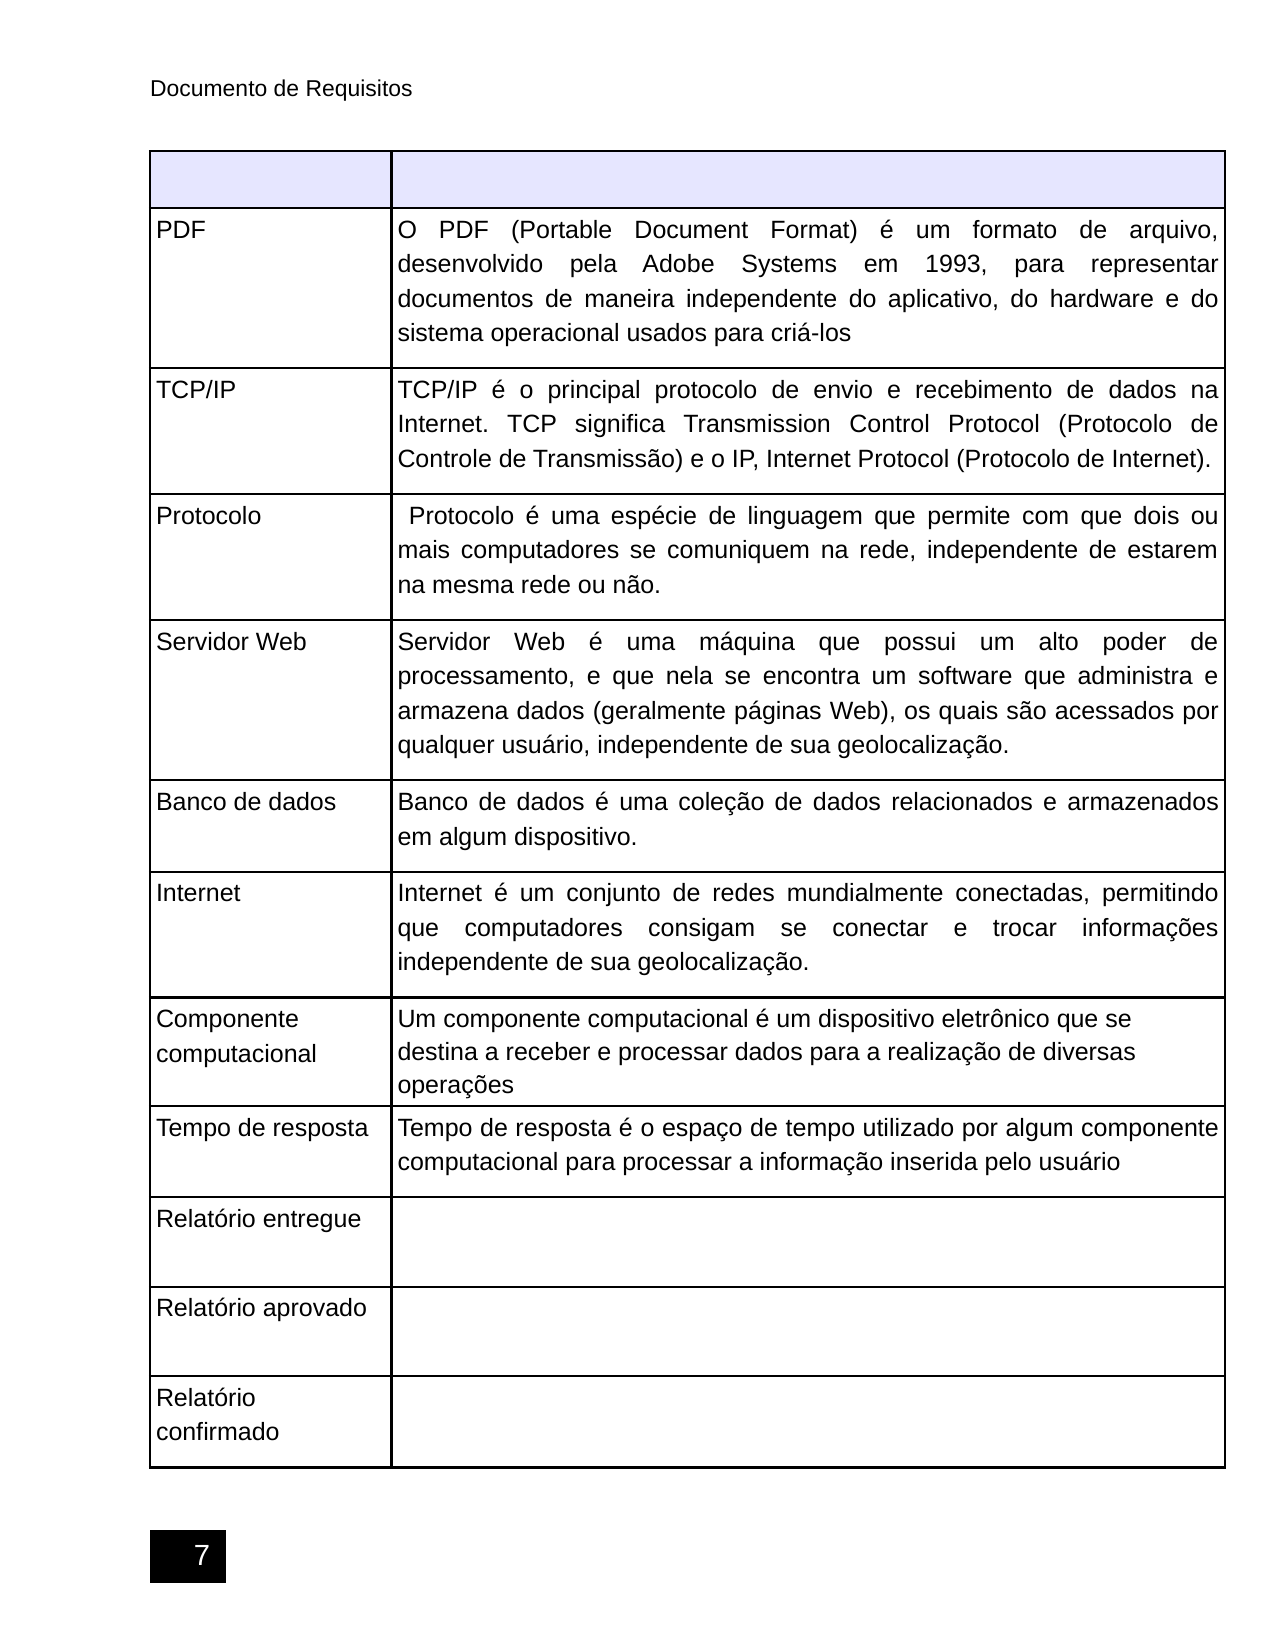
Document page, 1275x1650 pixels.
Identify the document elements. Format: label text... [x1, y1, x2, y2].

table_cell Servidor Web [151, 621, 390, 779]
table_cell Protocolo é uma espécie de linguagem que permite com que dois ou mais computadores se comuniquem na rede, independente de estarem na mesma rede ou não. [393, 495, 1224, 619]
table_cell Relatório aprovado [151, 1288, 390, 1375]
table_cell Internet [151, 873, 390, 996]
table_cell Componente computacional [151, 999, 390, 1105]
table_cell PDF [151, 209, 390, 367]
table_cell Relatório entregue [151, 1198, 390, 1286]
table_cell [393, 1288, 1224, 1375]
table_cell Banco de dados [151, 781, 390, 871]
table_cell Internet é um conjunto de redes mundialmente conectadas, permitindo que computadores consigam se conectar e trocar informações independente de sua geolocalização. [393, 873, 1224, 996]
table_header [151, 152, 390, 207]
table_header [393, 152, 1224, 207]
table_cell Um componente computacional é um dispositivo eletrônico que se destina a receber e processar dados para a realização de diversas operações [393, 999, 1224, 1105]
table_cell Banco de dados é uma coleção de dados relacionados e armazenados em algum dispositivo. [393, 781, 1224, 871]
table_cell Tempo de resposta [151, 1107, 390, 1196]
table_cell Tempo de resposta é o espaço de tempo utilizado por algum componente computacional para processar a informação inserida pelo usuário [393, 1107, 1224, 1196]
table_cell TCP/IP [151, 369, 390, 493]
table_cell Relatório confirmado [151, 1377, 390, 1466]
table_cell Protocolo [151, 495, 390, 619]
table_cell [393, 1198, 1224, 1286]
table_cell O PDF (Portable Document Format) é um formato de arquivo, desenvolvido pela Adobe Systems em 1993, para representar documentos de maneira independente do aplicativo, do hardware e do sistema operacional usados para criá-los [393, 209, 1224, 367]
table_cell Servidor Web é uma máquina que possui um alto poder de processamento, e que nela se encontra um software que administra e armazena dados (geralmente páginas Web), os quais são acessados por qualquer usuário, independente de sua geolocalização. [393, 621, 1224, 779]
table_cell [393, 1377, 1224, 1466]
table_cell TCP/IP é o principal protocolo de envio e recebimento de dados na Internet. TCP significa Transmission Control Protocol (Protocolo de Controle de Transmissão) e o IP, Internet Protocol (Protocolo de Internet). [393, 369, 1224, 493]
